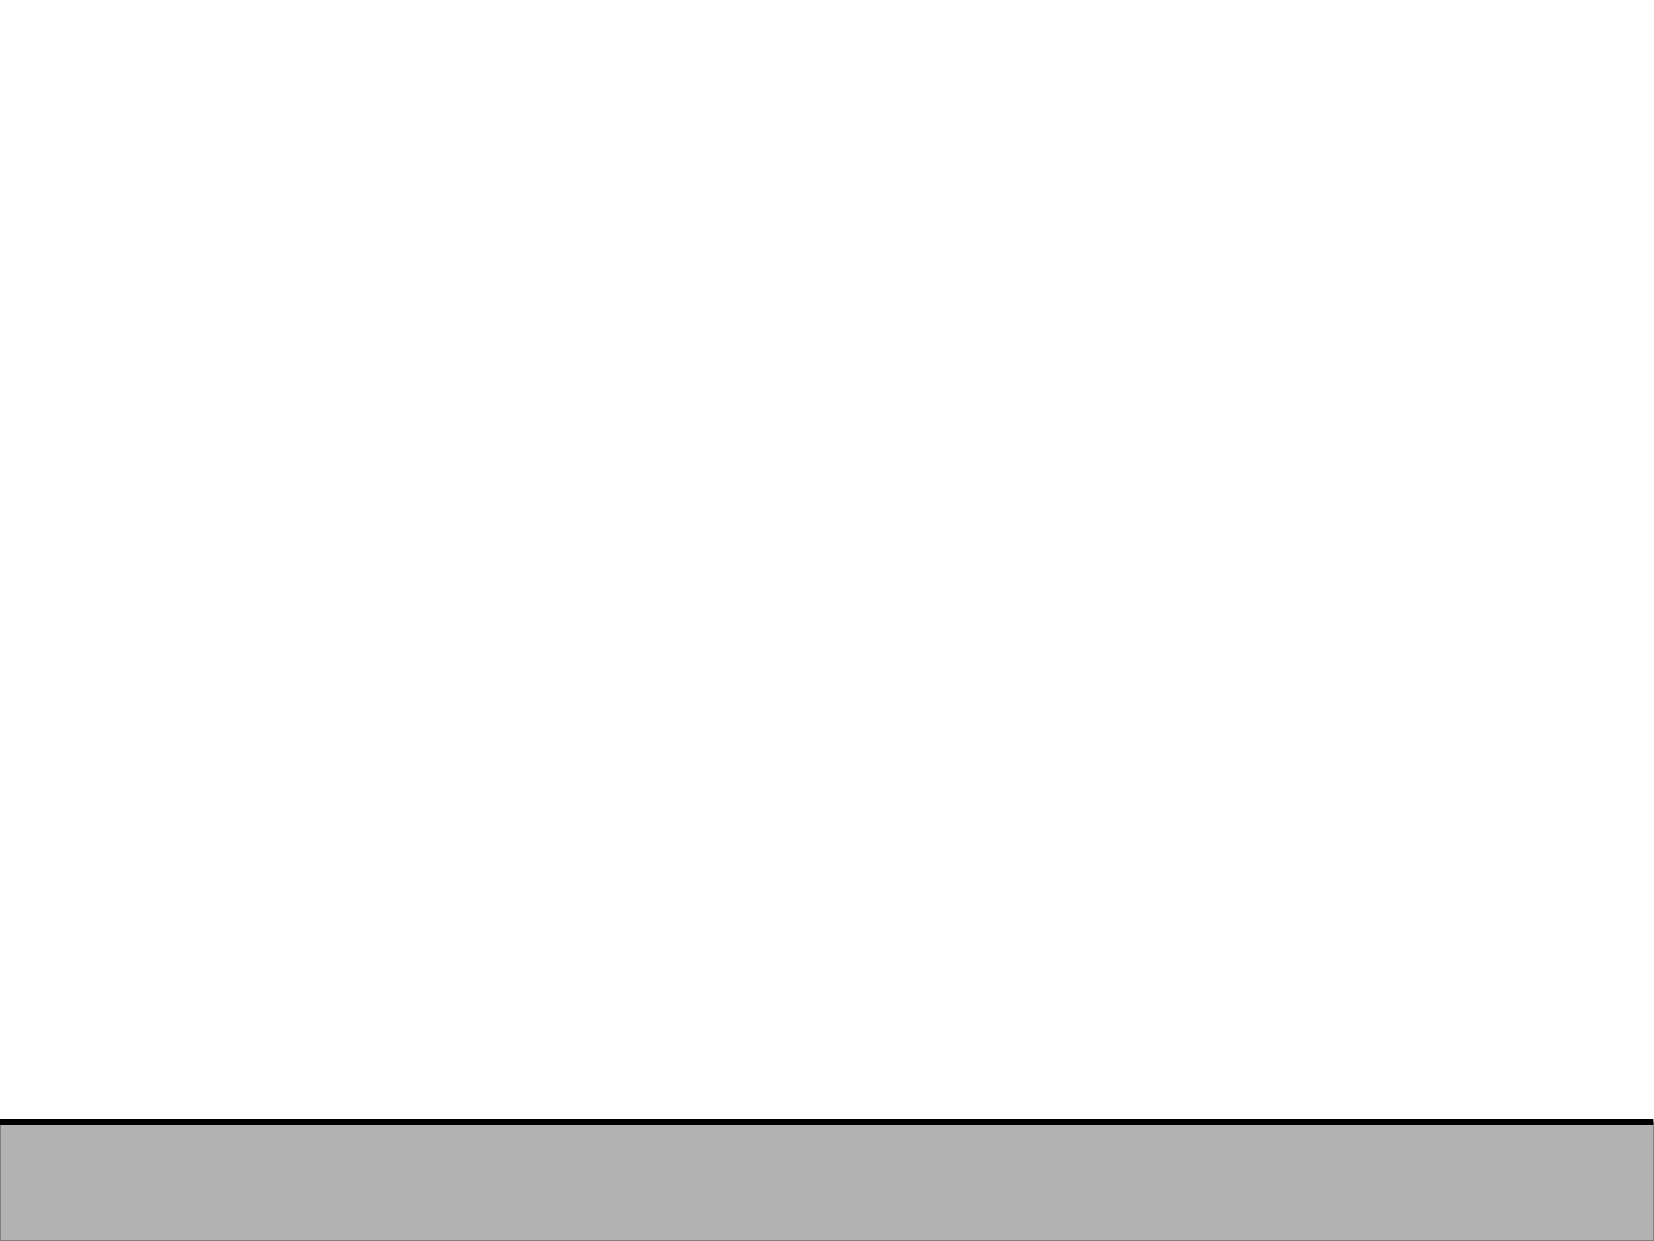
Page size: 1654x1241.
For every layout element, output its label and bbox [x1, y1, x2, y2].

text_box [0, 1125, 1654, 1241]
